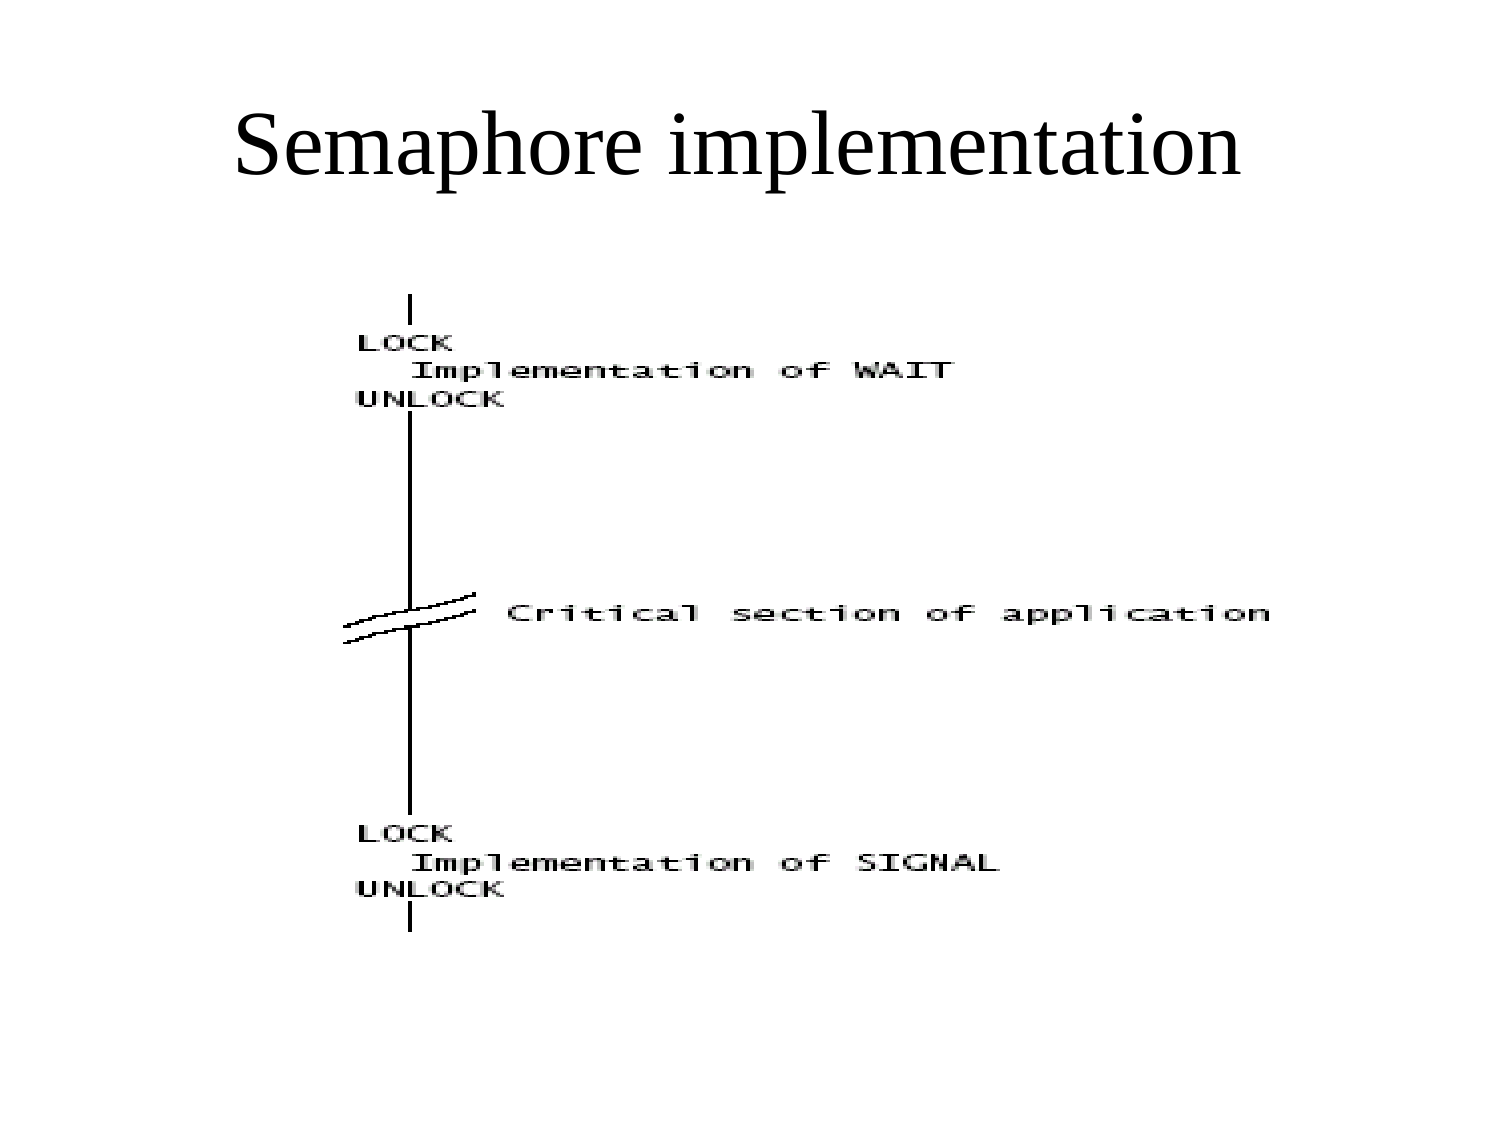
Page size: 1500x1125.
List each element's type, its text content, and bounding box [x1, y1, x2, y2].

picture [50, 249, 1463, 1075]
title Semaphore implementation [112, 26, 1388, 249]
